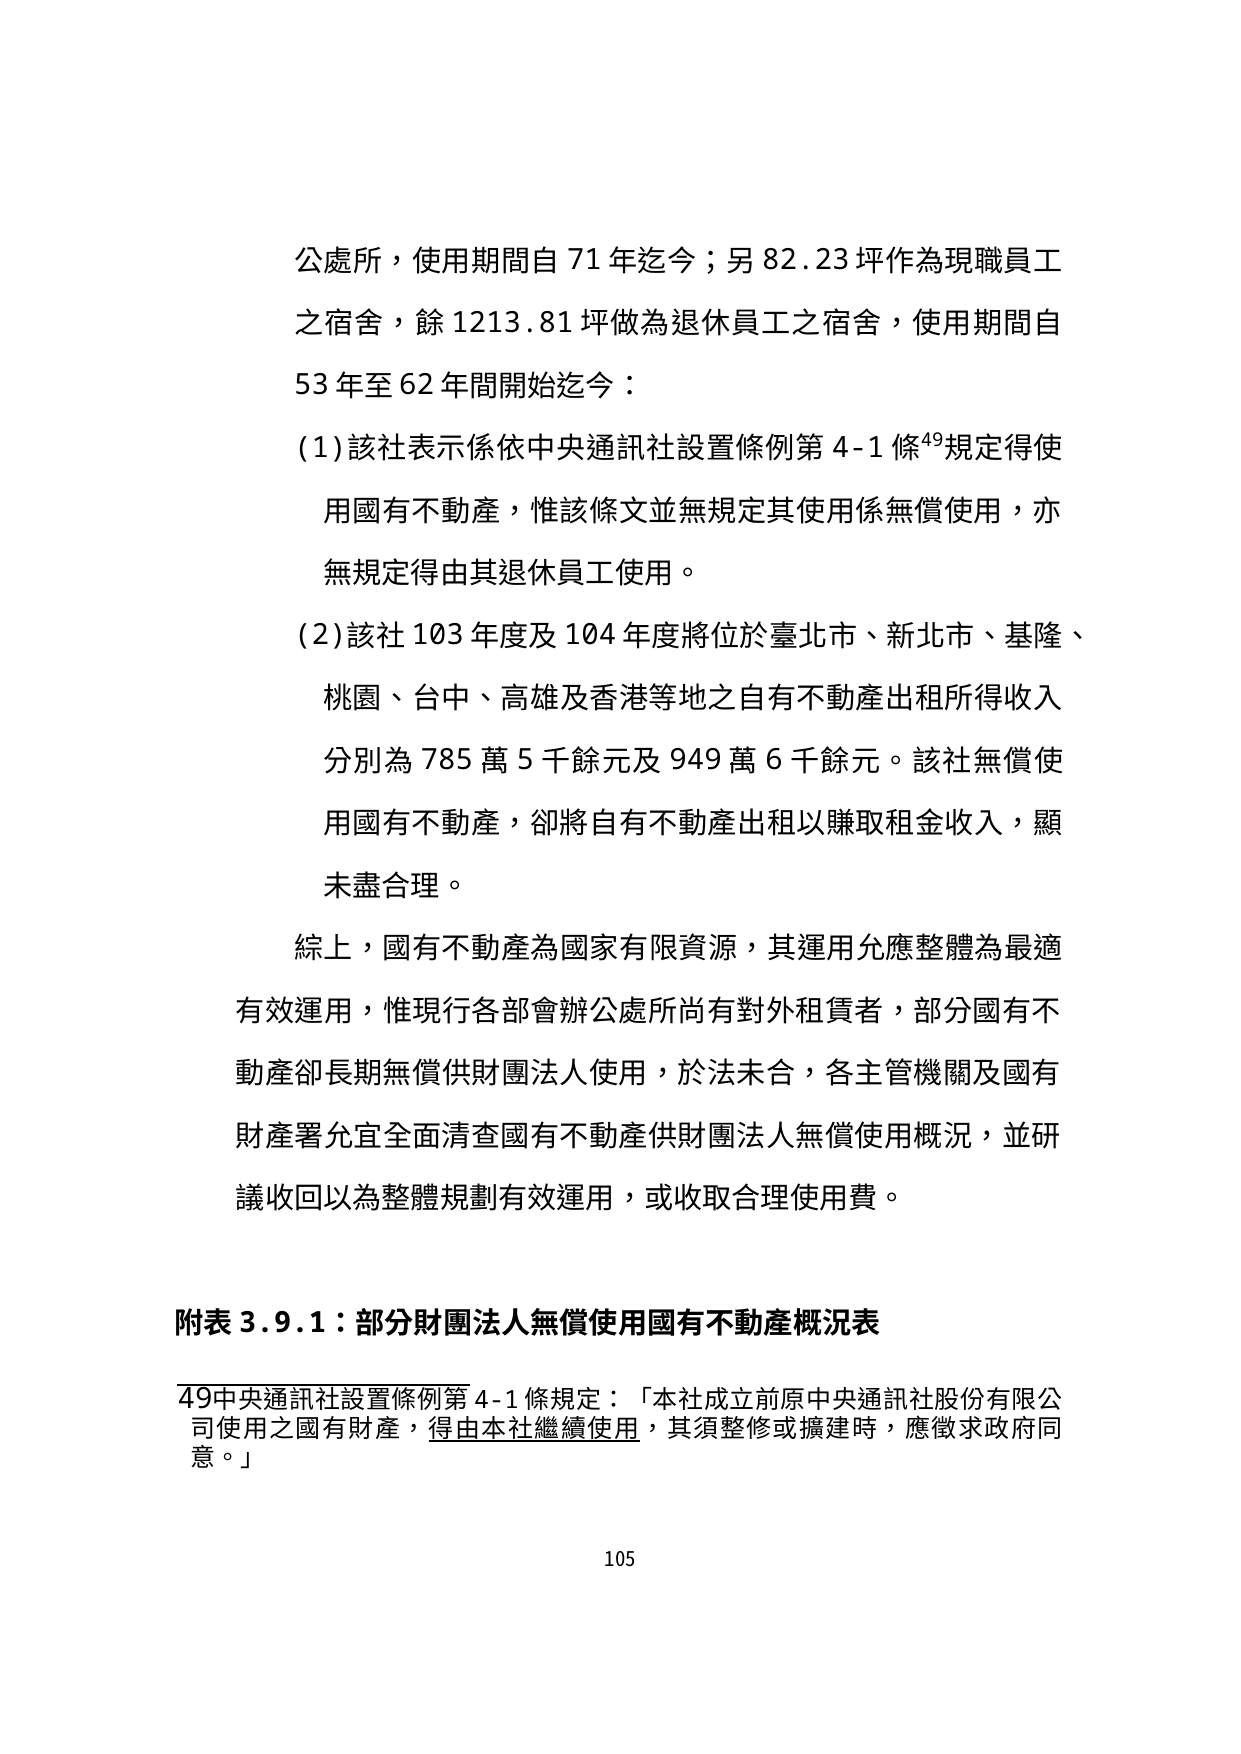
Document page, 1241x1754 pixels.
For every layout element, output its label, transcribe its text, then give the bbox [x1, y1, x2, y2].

text (1)該社表示係依中央通訊社設置條例第4-1條規定得使用國有不動產，惟該條文並無規定其使用係無償使用，亦無規定得由其退休員工使用。 [294, 404, 1063, 592]
text 中央通訊社設置條例第4-1條規定：「本社成立前原中央通訊社股份有限公司使用之國有財產，得由本社繼續使用，其須整修或擴建時，應徵求政府同意。」 [177, 1385, 1063, 1473]
text 公處所，使用期間自71年迄今；另82.23坪作為現職員工之宿舍，餘1213.81坪做為退休員工之宿舍，使用期間自53年至62年間開始迄今： [265, 217, 1063, 404]
text 綜上，國有不動產為國家有限資源，其運用允應整體為最適有效運用，惟現行各部會辦公處所尚有對外租賃者，部分國有不動產卻長期無償供財團法人使用，於法未合，各主管機關及國有財產署允宜全面清查國有不動產供財團法人無償使用概況，並研議收回以為整體規劃有效運用，或收取合理使用費。 [236, 904, 1063, 1217]
text (2)該社103年度及104年度將位於臺北市、新北市、基隆、桃園、台中、高雄及香港等地之自有不動產出租所得收入分別為785萬5千餘元及949萬6千餘元。該社無償使用國有不動產，卻將自有不動產出租以賺取租金收入，顯未盡合理。 [294, 592, 1063, 904]
text 附表3.9.1：部分財團法人無償使用國有不動產概況表 [174, 1279, 1063, 1342]
